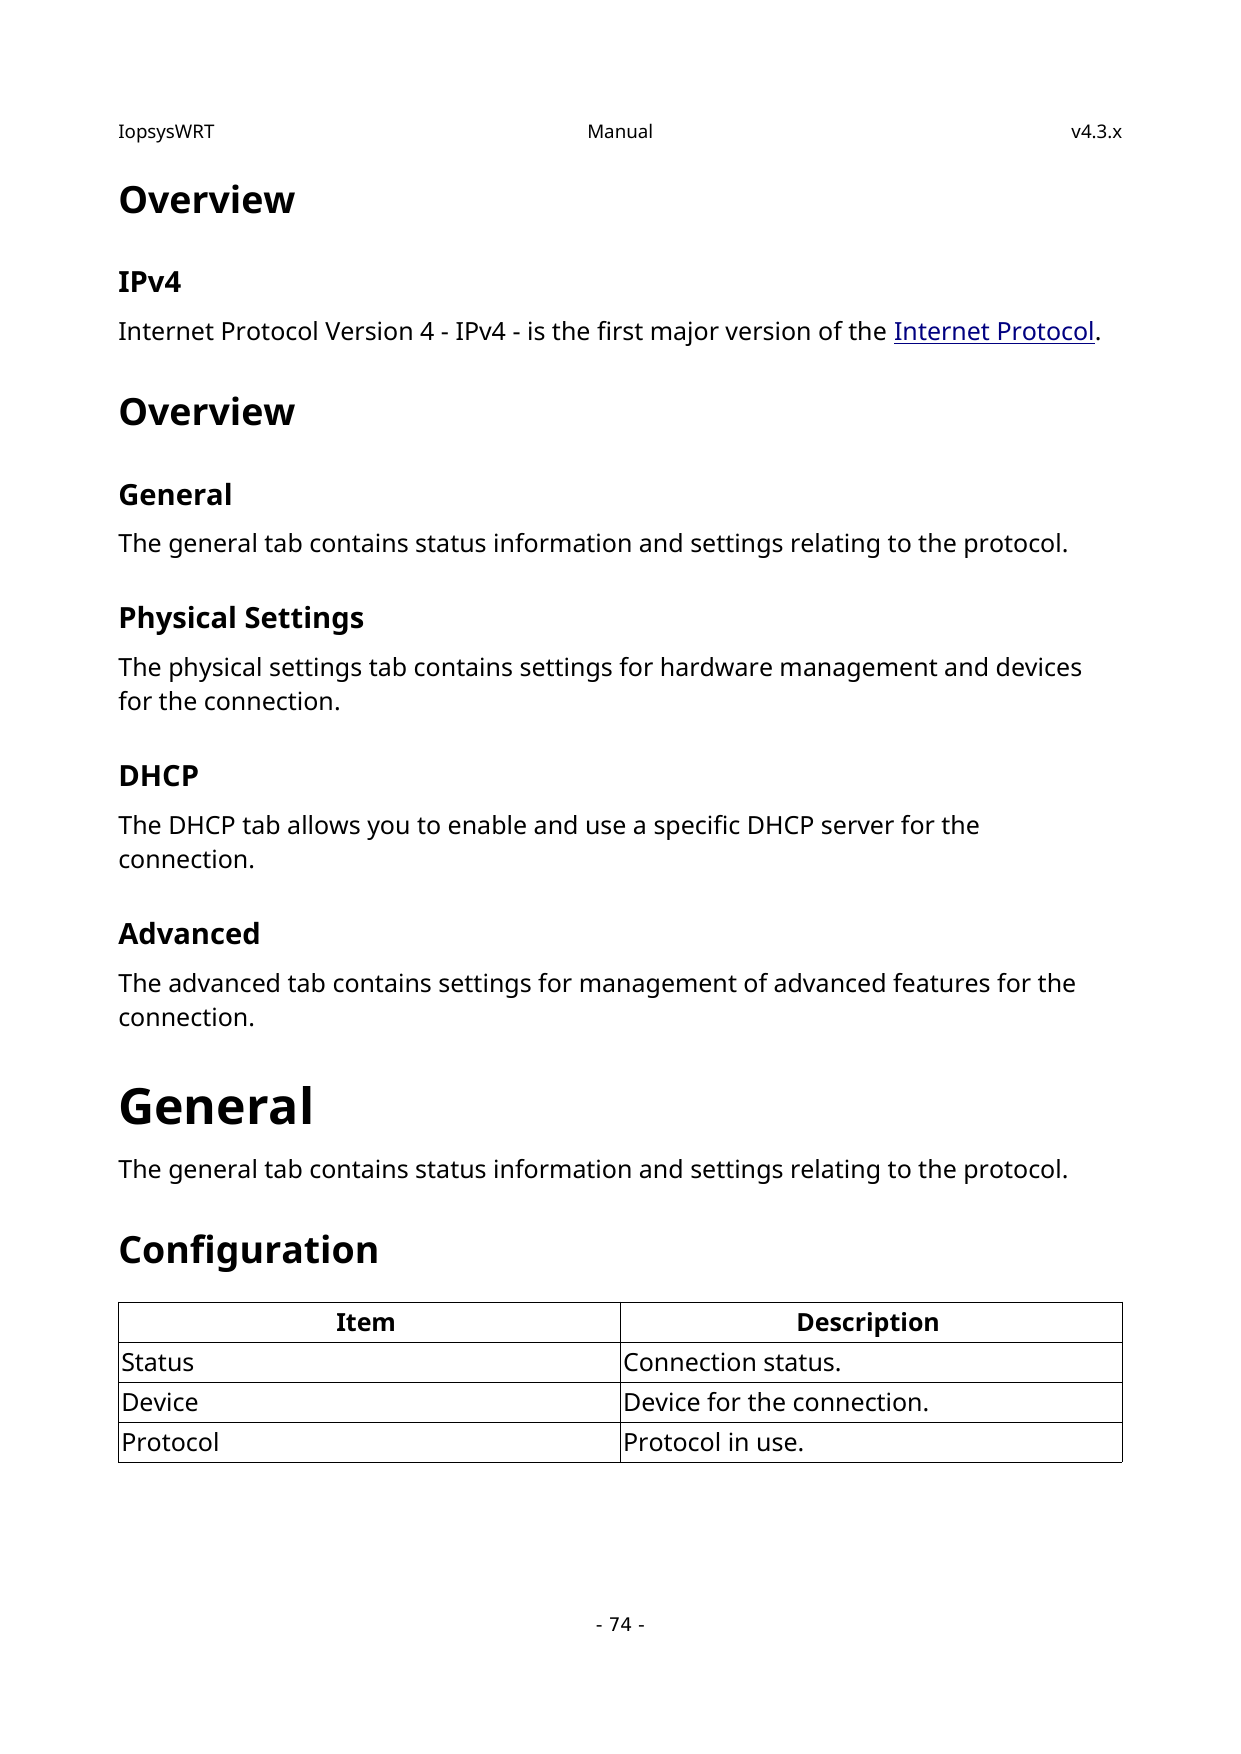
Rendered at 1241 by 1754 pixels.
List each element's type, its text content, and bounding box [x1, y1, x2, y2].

table_header Description [621, 1303, 1122, 1342]
table_cell Device [119, 1383, 620, 1422]
subtitle IPv4 [118, 262, 1122, 301]
text Internet Protocol Version 4 - IPv4 - is the first major version of the Internet Protocol. [118, 314, 1122, 348]
subtitle General [118, 474, 1122, 514]
table_cell Protocol in use. [621, 1423, 1122, 1462]
subtitle Overview [118, 173, 1122, 224]
text The DHCP tab allows you to enable and use a specific DHCP server for the connection. [118, 808, 1122, 876]
text The physical settings tab contains settings for hardware management and devices for the connection. [118, 650, 1122, 718]
table_cell Device for the connection. [621, 1383, 1122, 1422]
subtitle Overview [118, 385, 1122, 436]
table_cell Connection status. [621, 1343, 1122, 1382]
subtitle Configuration [118, 1223, 1122, 1274]
table_cell Protocol [119, 1423, 620, 1462]
text The advanced tab contains settings for management of advanced features for the connection. [118, 966, 1122, 1034]
subtitle DHCP [118, 756, 1122, 795]
table_header Item [119, 1303, 620, 1342]
subtitle Advanced [118, 913, 1122, 953]
subtitle General [118, 1071, 1122, 1139]
table_cell Status [119, 1343, 620, 1382]
subtitle Physical Settings [118, 598, 1122, 637]
text The general tab contains status information and settings relating to the protocol. [118, 1152, 1122, 1186]
text The general tab contains status information and settings relating to the protocol. [118, 526, 1122, 560]
